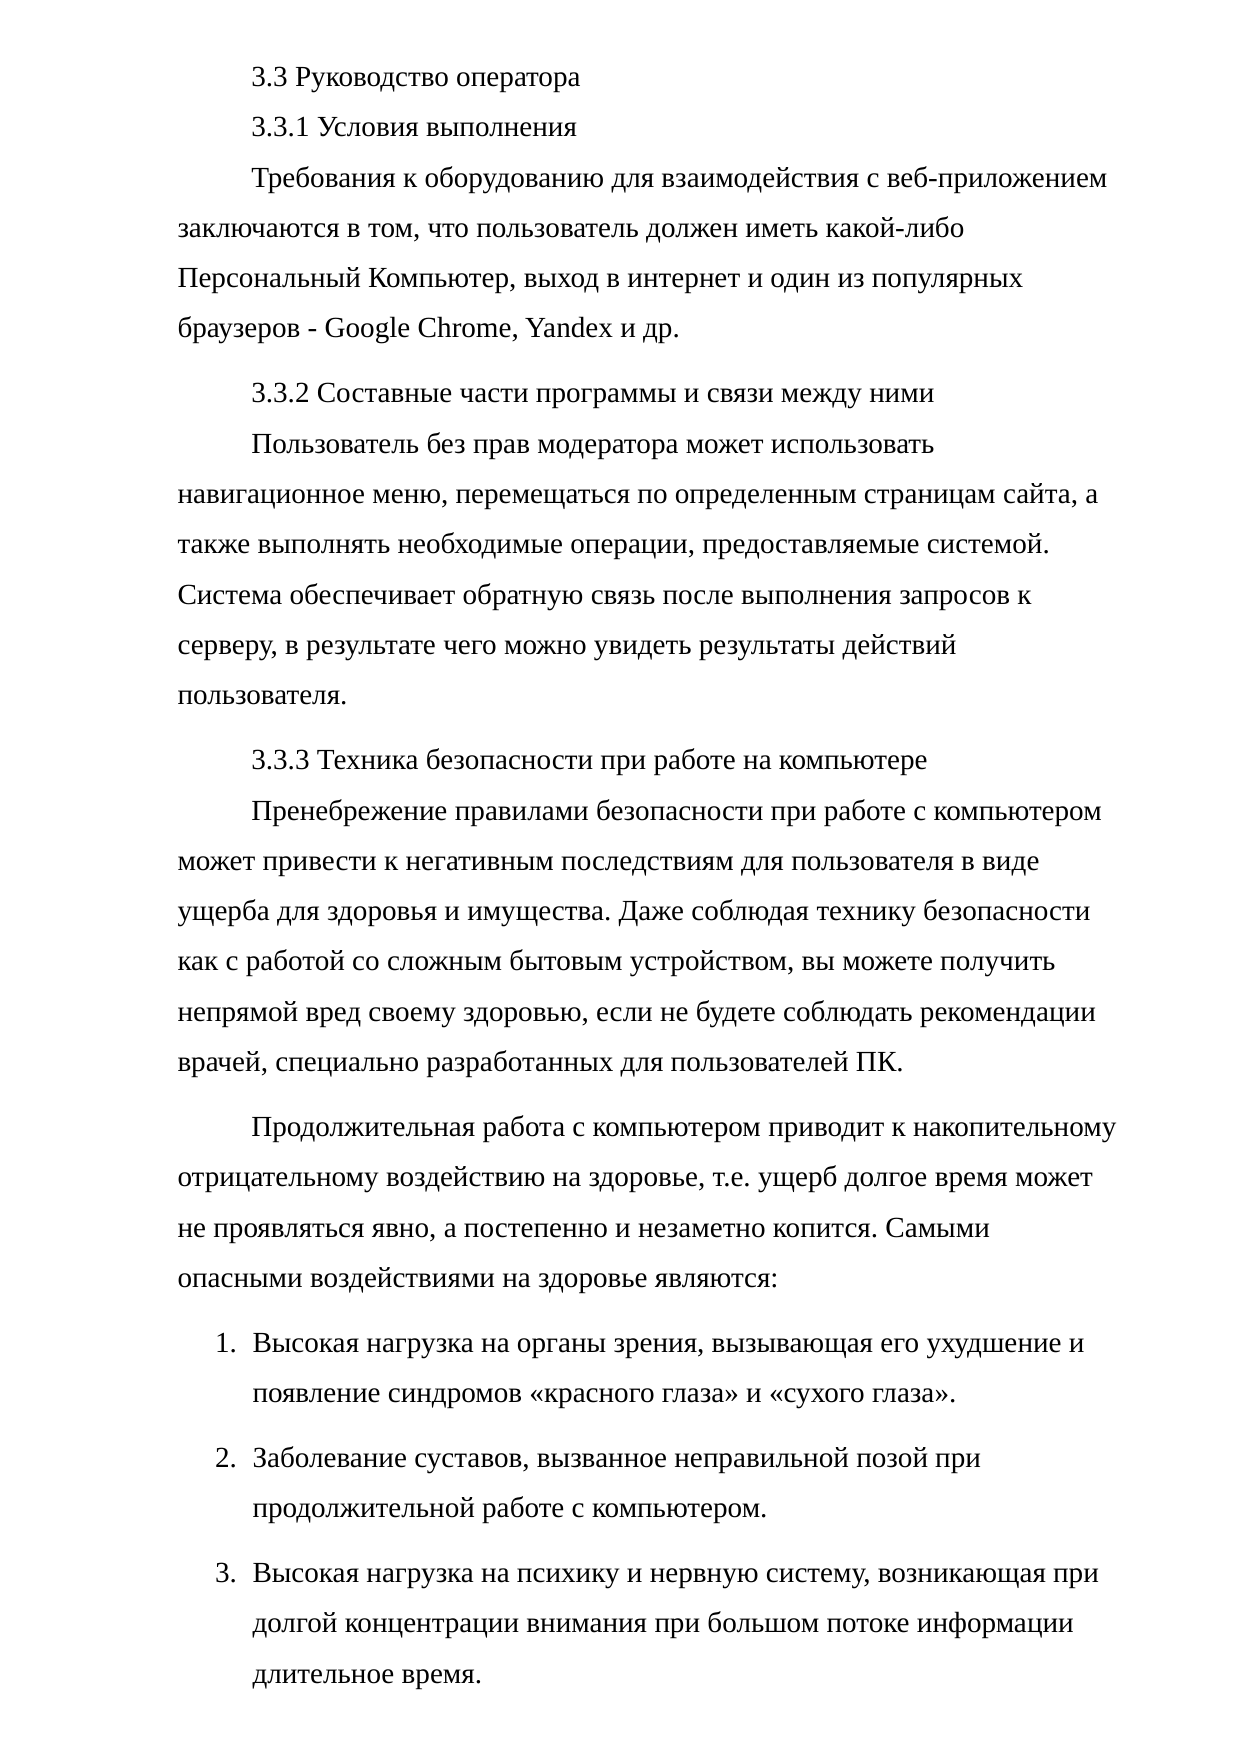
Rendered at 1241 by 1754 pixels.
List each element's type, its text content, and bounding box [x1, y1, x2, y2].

subtitle 3.3.1 Условия выполнения [177, 109, 1122, 143]
list Высокая нагрузка на психику и нервную систему, возникающая при долгой концентрации внимания при большом потоке информации длительное время. [215, 1555, 1122, 1689]
subtitle 3.3.3 Техника безопасности при работе на компьютере [177, 742, 1122, 776]
subtitle 3.3 Руководство оператора [177, 59, 1122, 93]
text Пользователь без прав модератора может использовать навигационное меню, перемещаться по определенным страницам сайта, а также выполнять необходимые операции, предоставляемые системой. Система обеспечивает обратную связь после выполнения запросов к серверу, в результате чего можно увидеть результаты действий пользователя. [177, 426, 1122, 711]
text Продолжительная работа с компьютером приводит к накопительному отрицательному воздействию на здоровье, т.е. ущерб долгое время может не проявляться явно, а постепенно и незаметно копится. Самыми опасными воздействиями на здоровье являются: [177, 1109, 1122, 1293]
subtitle 3.3.2 Составные части программы и связи между ними [177, 376, 1122, 409]
list Заболевание суставов, вызванное неправильной позой при продолжительной работе с компьютером. [215, 1440, 1122, 1524]
text Пренебрежение правилами безопасности при работе с компьютером может привести к негативным последствиям для пользователя в виде ущерба для здоровья и имущества. Даже соблюдая технику безопасности как с работой со сложным бытовым устройством, вы можете получить непрямой вред своему здоровью, если не будете соблюдать рекомендации врачей, специально разработанных для пользователей ПК. [177, 793, 1122, 1078]
list Высокая нагрузка на органы зрения, вызывающая его ухудшение и появление синдромов «красного глаза» и «сухого глаза». [215, 1325, 1122, 1409]
text Требования к оборудованию для взаимодействия с веб-приложением заключаются в том, что пользователь должен иметь какой-либо Персональный Компьютер, выход в интернет и один из популярных браузеров - Google Chrome, Yandex и др. [177, 160, 1122, 344]
